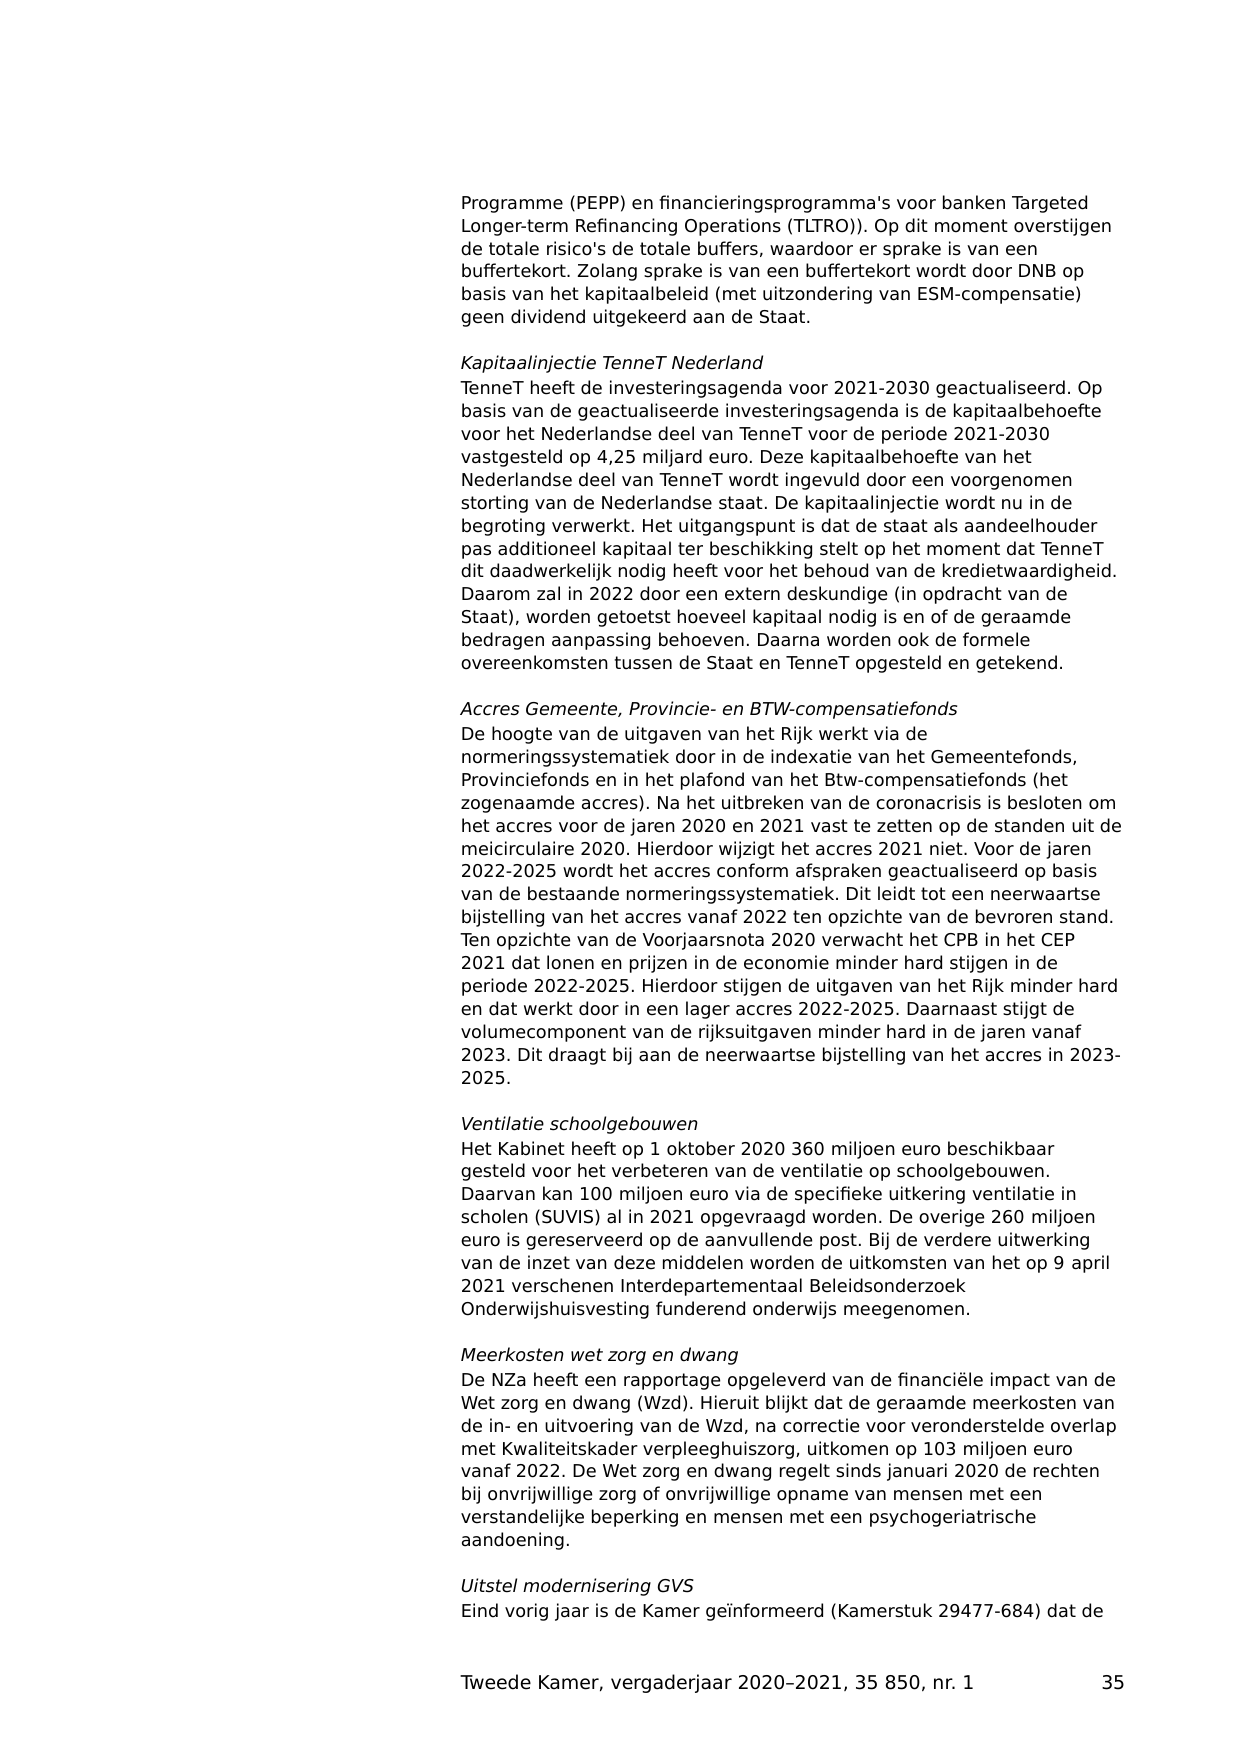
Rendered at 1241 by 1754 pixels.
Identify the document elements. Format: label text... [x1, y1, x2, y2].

text De hoogte van de uitgaven van het Rijk werkt via de normeringssystematiek door in de indexatie van het Gemeentefonds, Provinciefonds en in het plafond van het Btw-compensatiefonds (het zogenaamde accres). Na het uitbreken van de coronacrisis is besloten om het accres voor de jaren 2020 en 2021 vast te zetten op de standen uit de meicirculaire 2020. Hierdoor wijzigt het accres 2021 niet. Voor de jaren 2022-2025 wordt het accres conform afspraken geactualiseerd op basis van de bestaande normeringssystematiek. Dit leidt tot een neerwaartse bijstelling van het accres vanaf 2022 ten opzichte van de bevroren stand. Ten opzichte van de Voorjaarsnota 2020 verwacht het CPB in het CEP 2021 dat lonen en prijzen in de economie minder hard stijgen in de periode 2022-2025. Hierdoor stijgen de uitgaven van het Rijk minder hard en dat werkt door in een lager accres 2022-2025. Daarnaast stijgt de volumecomponent van de rijksuitgaven minder hard in de jaren vanaf 2023. Dit draagt bij aan de neerwaartse bijstelling van het accres in 2023-2025. [461, 722, 1125, 1089]
text Eind vorig jaar is de Kamer geïnformeerd (Kamerstuk 29477-684) dat de [461, 1599, 1125, 1622]
text Programme (PEPP) en financieringsprogramma's voor banken Targeted Longer-term Refinancing Operations (TLTRO)). Op dit moment overstijgen de totale risico's de totale buffers, waardoor er sprake is van een buffertekort. Zolang sprake is van een buffertekort wordt door DNB op basis van het kapitaalbeleid (met uitzondering van ESM-compensatie) geen dividend uitgekeerd aan de Staat. [461, 191, 1125, 328]
text Meerkosten wet zorg en dwang [461, 1343, 1125, 1366]
text Ventilatie schoolgebouwen [461, 1112, 1125, 1134]
text Accres Gemeente, Provincie- en BTW-compensatiefonds [461, 697, 1125, 720]
text TenneT heeft de investeringsagenda voor 2021-2030 geactualiseerd. Op basis van de geactualiseerde investeringsagenda is de kapitaalbehoefte voor het Nederlandse deel van TenneT voor de periode 2021-2030 vastgesteld op 4,25 miljard euro. Deze kapitaalbehoefte van het Nederlandse deel van TenneT wordt ingevuld door een voorgenomen storting van de Nederlandse staat. De kapitaalinjectie wordt nu in de begroting verwerkt. Het uitgangspunt is dat de staat als aandeelhouder pas additioneel kapitaal ter beschikking stelt op het moment dat TenneT dit daadwerkelijk nodig heeft voor het behoud van de kredietwaardigheid. Daarom zal in 2022 door een extern deskundige (in opdracht van de Staat), worden getoetst hoeveel kapitaal nodig is en of de geraamde bedragen aanpassing behoeven. Daarna worden ook de formele overeenkomsten tussen de Staat en TenneT opgesteld en getekend. [461, 376, 1125, 674]
text Uitstel modernisering GVS [461, 1574, 1125, 1597]
text De NZa heeft een rapportage opgeleverd van de financiële impact van de Wet zorg en dwang (Wzd). Hieruit blijkt dat de geraamde meerkosten van de in- en uitvoering van de Wzd, na correctie voor veronderstelde overlap met Kwaliteitskader verpleeghuiszorg, uitkomen op 103 miljoen euro vanaf 2022. De Wet zorg en dwang regelt sinds januari 2020 de rechten bij onvrijwillige zorg of onvrijwillige opname van mensen met een verstandelijke beperking en mensen met een psychogeriatrische aandoening. [461, 1368, 1125, 1551]
text Het Kabinet heeft op 1 oktober 2020 360 miljoen euro beschikbaar gesteld voor het verbeteren van de ventilatie op schoolgebouwen. Daarvan kan 100 miljoen euro via de specifieke uitkering ventilatie in scholen (SUVIS) al in 2021 opgevraagd worden. De overige 260 miljoen euro is gereserveerd op de aanvullende post. Bij de verdere uitwerking van de inzet van deze middelen worden de uitkomsten van het op 9 april 2021 verschenen Interdepartementaal Beleidsonderzoek Onderwijshuisvesting funderend onderwijs meegenomen. [461, 1137, 1125, 1320]
text Kapitaalinjectie TenneT Nederland [461, 351, 1125, 374]
